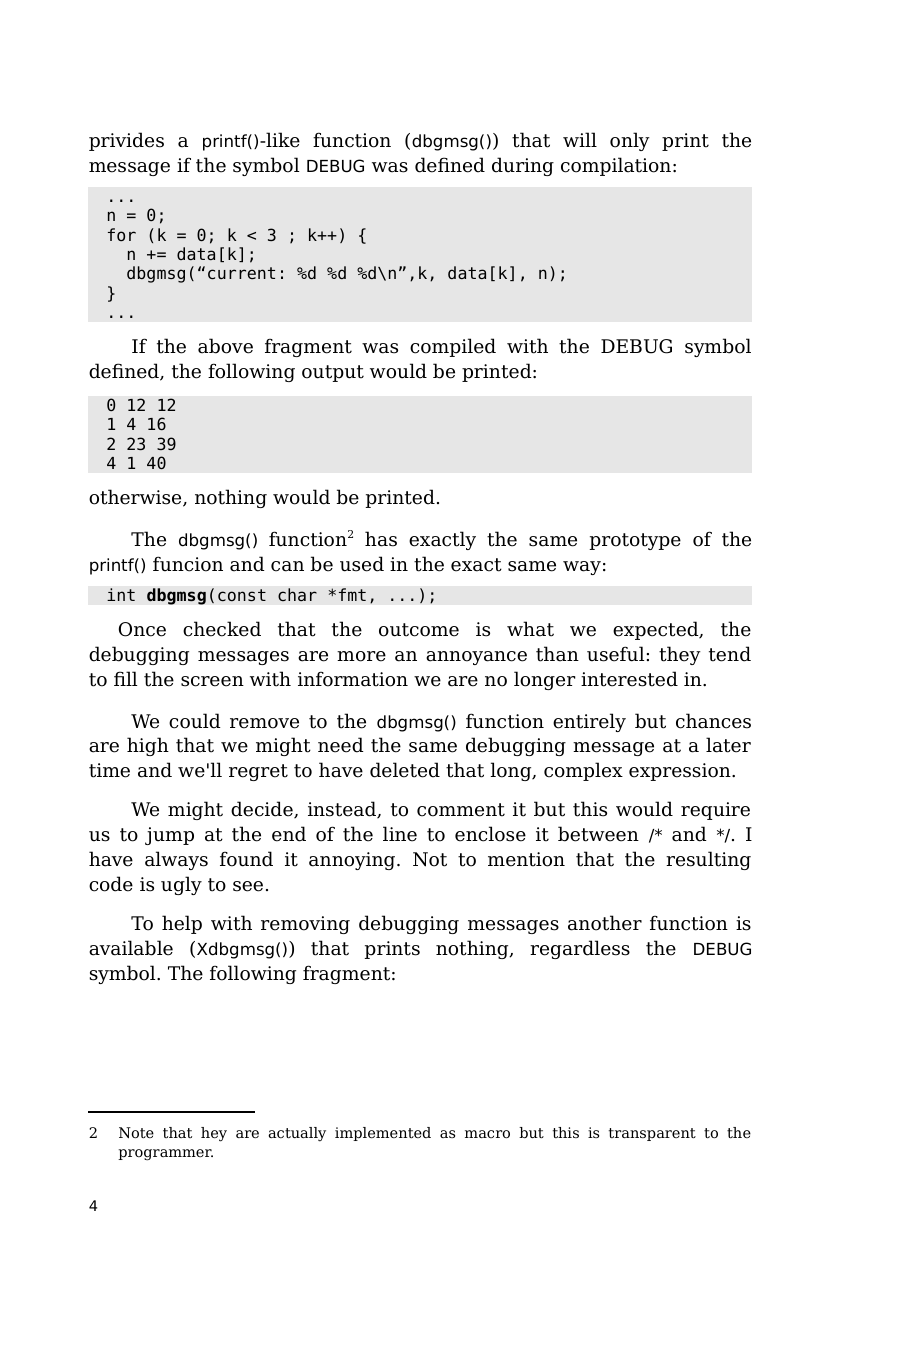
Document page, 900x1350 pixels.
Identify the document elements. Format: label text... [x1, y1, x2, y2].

text 4 1 40 [88, 454, 752, 473]
text 1 4 16 [88, 415, 752, 434]
text If the above fragment was compiled with the DEBUG symbol defined, the following output would be printed: [88, 337, 752, 383]
text We could remove to the dbgmsg() function entirely but chances are high that we might need the same debugging message at a later time and we'll regret to have deleted that long, complex expression. [88, 711, 752, 782]
text We might decide, instead, to comment it but this would require us to jump at the end of the line to enclose it between /* and */. I have always found it annoying. Not to mention that the resulting code is ugly to see. [88, 799, 752, 896]
text } [88, 284, 752, 303]
text 0 12 12 [88, 396, 752, 415]
text int dbgmsg(const char *fmt, ...); [88, 586, 752, 605]
text ... [88, 187, 752, 206]
text The dbgmsg() function has exactly the same prototype of the printf() funcion and can be used in the exact same way: [88, 529, 752, 576]
text ... [88, 303, 752, 322]
text otherwise, nothing would be printed. [88, 487, 752, 509]
text Once checked that the outcome is what we expected, the debugging messages are more an annoyance than useful: they tend to fill the screen with information we are no longer interested in. [88, 619, 752, 691]
text n += data[k]; [88, 245, 752, 264]
text n = 0; [88, 206, 752, 226]
text To help with removing debugging messages another function is available (Xdbgmsg()) that prints nothing, regardless the DEBUG symbol. The following fragment: [88, 913, 752, 985]
text dbgmsg(“current: %d %d %d\n”,k, data[k], n); [88, 264, 752, 284]
text for (k = 0; k < 3 ; k++) { [88, 226, 752, 245]
text Note that hey are actually implemented as macro but this is transparent to the programmer. [88, 1125, 752, 1161]
text privides a printf()-like function (dbgmsg()) that will only print the message if the symbol DEBUG was defined during compilation: [88, 130, 752, 177]
text 2 23 39 [88, 434, 752, 454]
